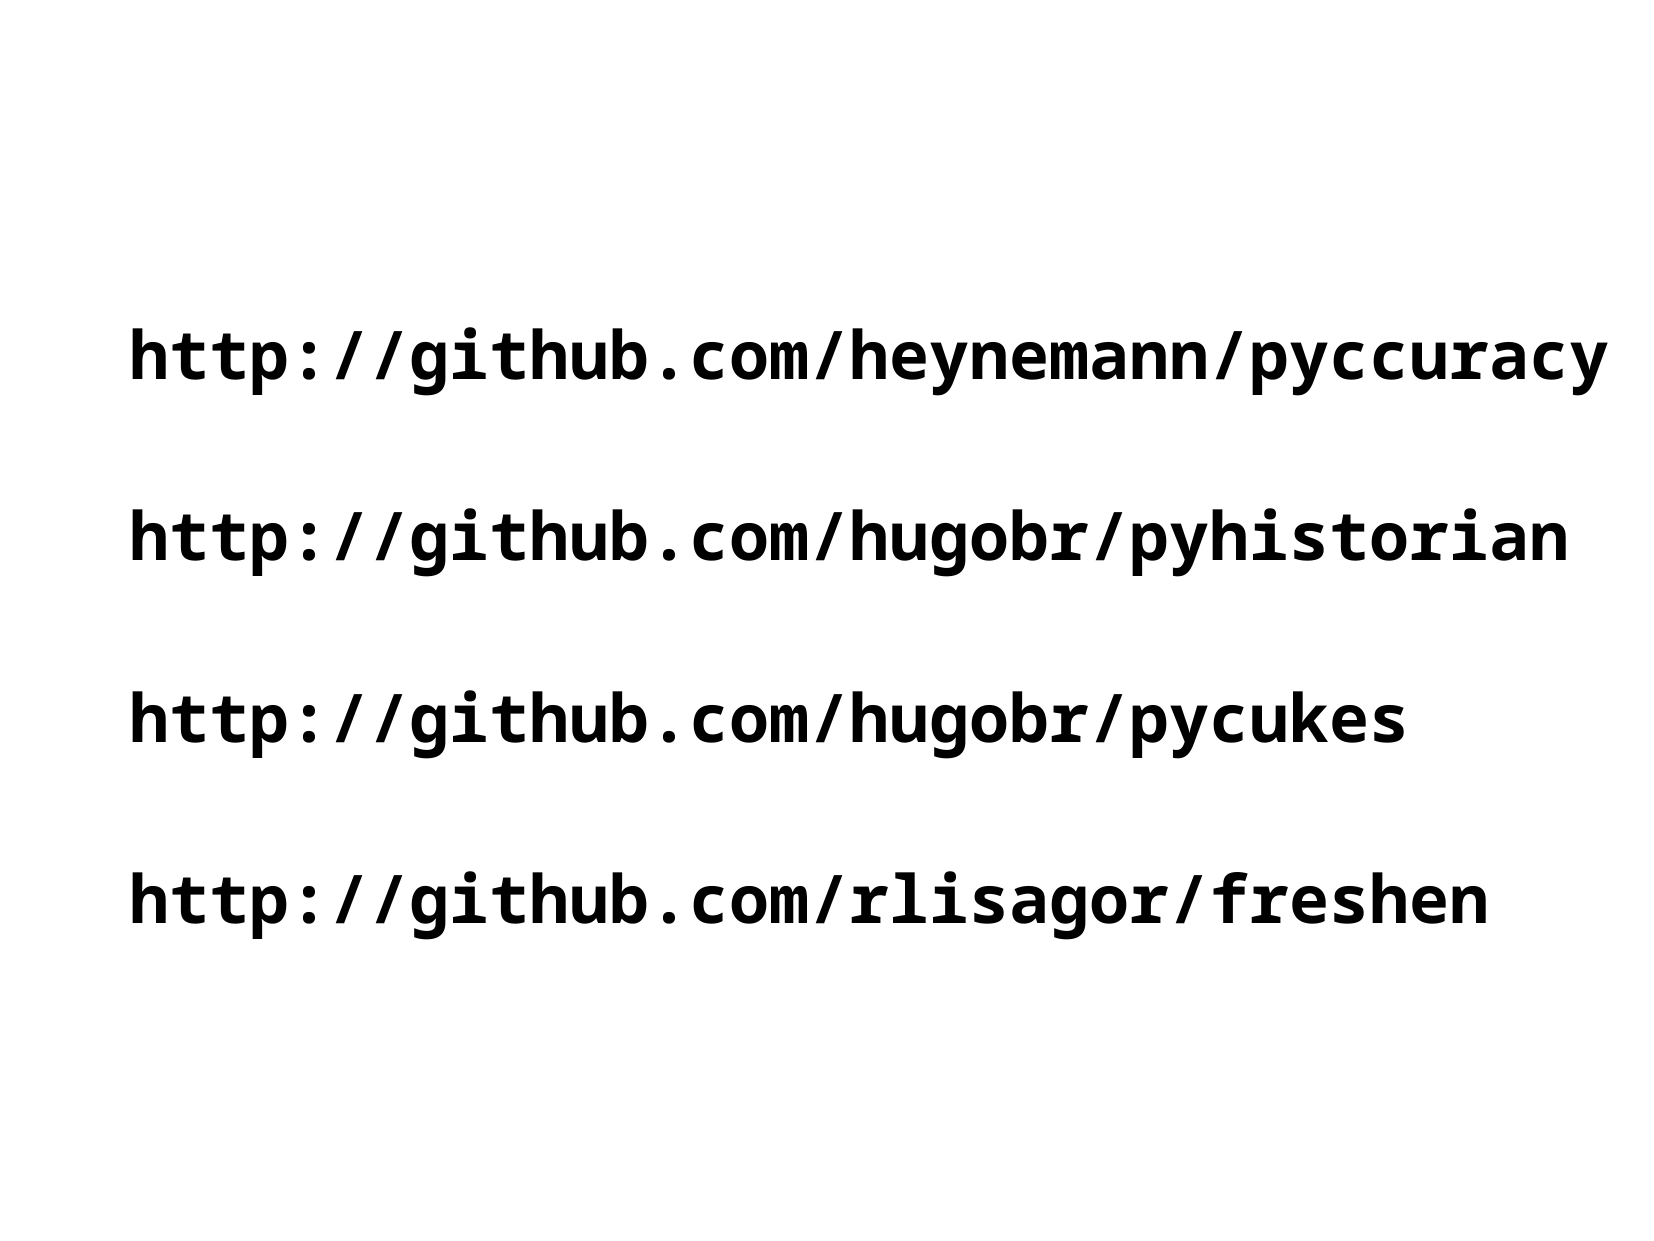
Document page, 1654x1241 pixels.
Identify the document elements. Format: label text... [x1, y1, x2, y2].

text_box http://github.com/heynemann/pyccuracy http://github.com/hugobr/pyhistorian http://github.com/hugobr/pycukes http://github.com/rlisagor/freshen [114, 300, 1654, 871]
